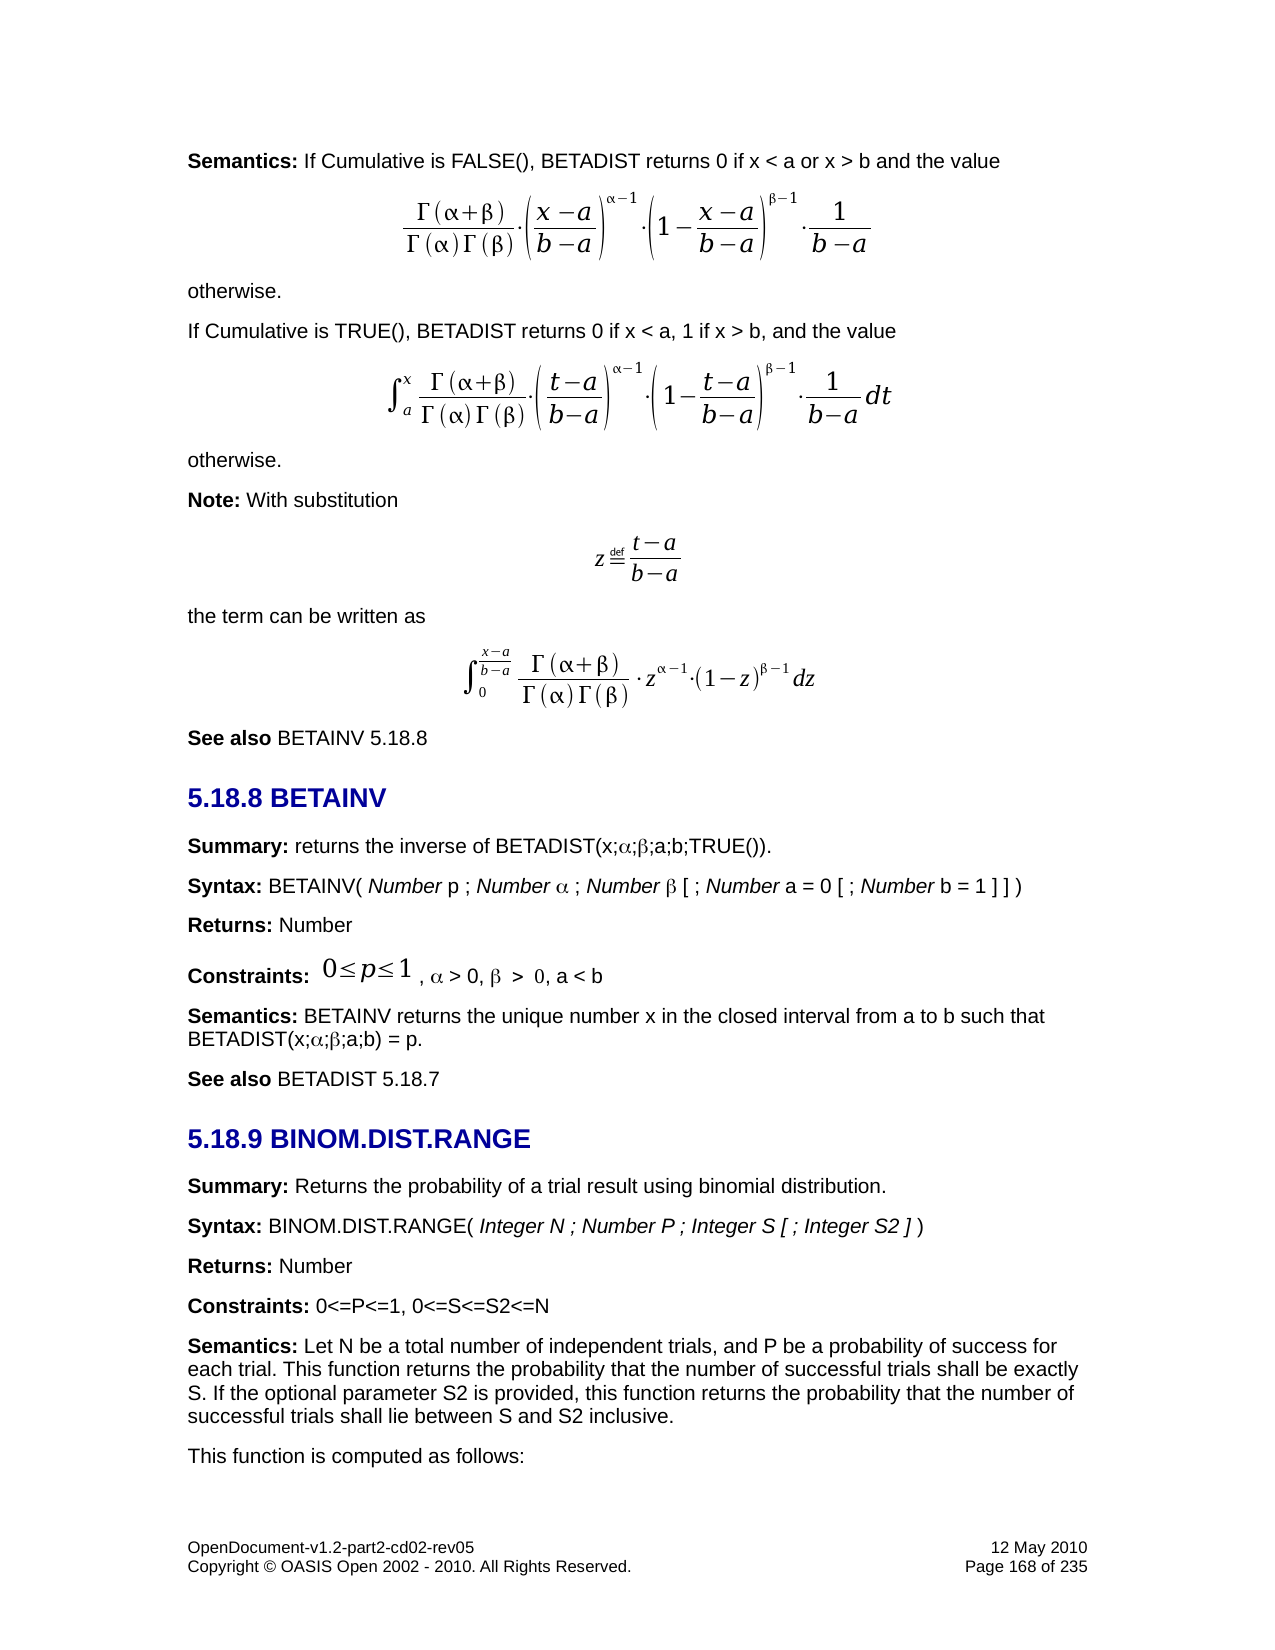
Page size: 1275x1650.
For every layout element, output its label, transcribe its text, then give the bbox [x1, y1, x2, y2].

text Syntax: BETAINV( Number p ; Number a ; Number b [ ; Number a = 0 [ ; Number b = 1 ] ] ) [187, 874, 1088, 897]
text See also BETADIST 5.18.7 [187, 1068, 1088, 1091]
text Semantics: If Cumulative is FALSE(), BETADIST returns 0 if x < a or x > b and the value [187, 150, 1088, 173]
text Semantics: Let N be a total number of independent trials, and P be a probability of success for each trial. This function returns the probability that the number of successful trials shall be exactly S. If the optional parameter S2 is provided, this function returns the probability that the number of successful trials shall lie between S and S2 inclusive. [187, 1335, 1088, 1428]
text Summary: returns the inverse of BETADIST(x;a;b;a;b;TRUE()). [187, 834, 1088, 858]
text Returns: Number [187, 914, 1088, 937]
text See also BETAINV 5.18.8 [187, 727, 1088, 750]
text Constraints: 0<=P<=1, 0<=S<=S2<=N [187, 1295, 1088, 1318]
text Syntax: BINOM.DIST.RANGE( Integer N ; Number P ; Integer S [ ; Integer S2 ] ) [187, 1215, 1088, 1238]
text otherwise. [187, 279, 1088, 303]
text otherwise. [187, 448, 1088, 472]
text This function is computed as follows: [187, 1444, 1088, 1468]
text the term can be written as [187, 604, 1088, 627]
text Semantics: BETAINV returns the unique number x in the closed interval from a to b such that BETADIST(x;a;b;a;b) = p. [187, 1004, 1088, 1051]
text Note: With substitution [187, 488, 1088, 512]
text If Cumulative is TRUE(), BETADIST returns 0 if x < a, 1 if x > b, and the value [187, 319, 1088, 342]
text Returns: Number [187, 1255, 1088, 1278]
subtitle BETAINV [187, 783, 1088, 813]
text Summary: Returns the probability of a trial result using binomial distribution. [187, 1175, 1088, 1198]
subtitle BINOM.DIST.RANGE [187, 1124, 1088, 1154]
text Constraints: , a > 0, b > 0, a < b [187, 954, 1088, 988]
